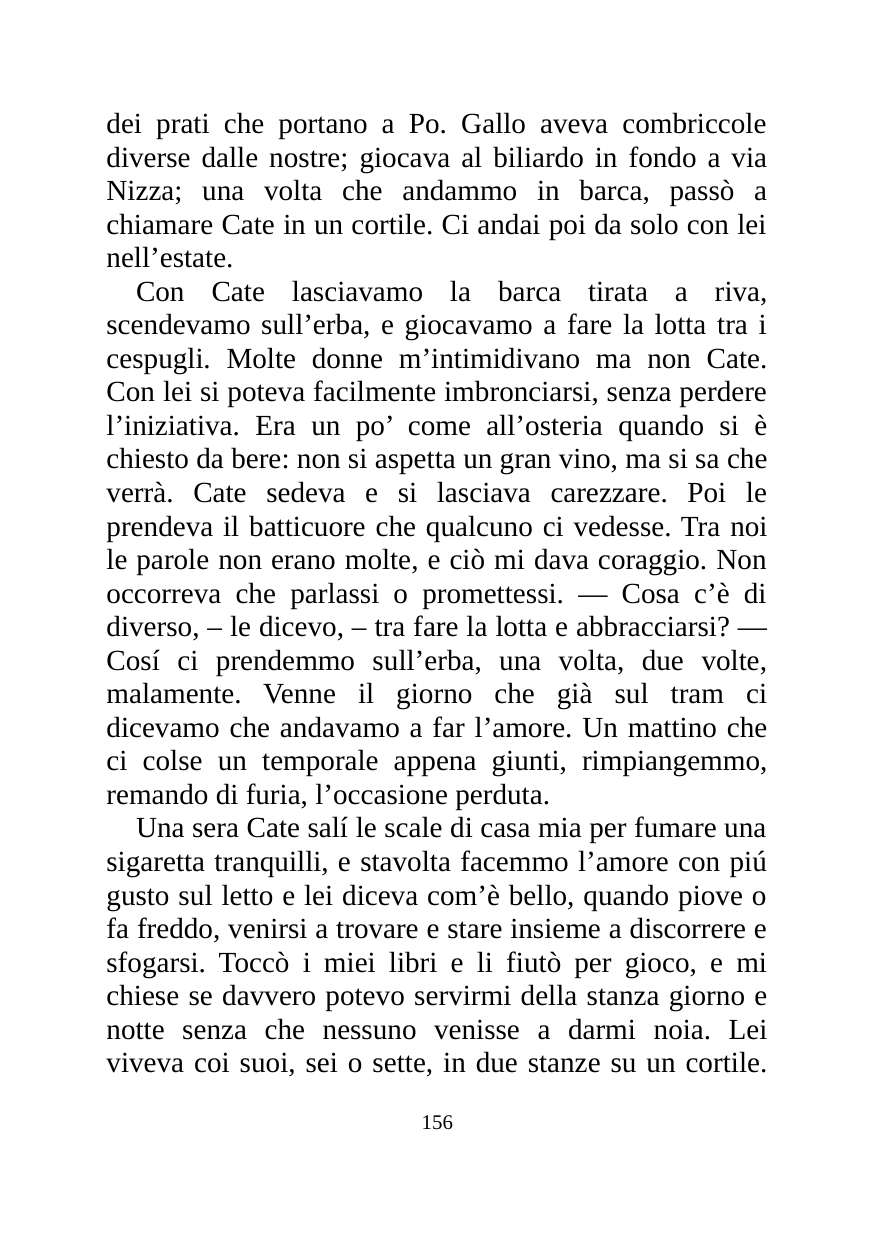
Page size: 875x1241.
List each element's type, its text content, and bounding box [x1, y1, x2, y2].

text dei prati che portano a Po. Gallo aveva combriccole diverse dalle nostre; giocava al biliardo in fondo a via Nizza; una volta che andammo in barca, passò a chiamare Cate in un cortile. Ci andai poi da solo con lei nell’estate. [106, 106, 768, 274]
text Con Cate lasciavamo la barca tirata a riva, scendevamo sull’erba, e giocavamo a fare la lotta tra i cespugli. Molte donne m’intimidivano ma non Cate. Con lei si poteva facilmente imbronciarsi, senza perdere l’iniziativa. Era un po’ come all’osteria quando si è chiesto da bere: non si aspetta un gran vino, ma si sa che verrà. Cate sedeva e si lasciava carezzare. Poi le prendeva il batticuore che qualcuno ci vedesse. Tra noi le parole non erano molte, e ciò mi dava coraggio. Non occorreva che parlassi o promettessi. — Cosa c’è di diverso, – le dicevo, – tra fare la lotta e abbracciarsi? — Cosí ci prendemmo sull’erba, una volta, due volte, malamente. Venne il giorno che già sul tram ci dicevamo che andavamo a far l’amore. Un mattino che ci colse un temporale appena giunti, rimpiangemmo, remando di furia, l’occasione perduta. [106, 274, 768, 811]
text Una sera Cate salí le scale di casa mia per fumare una sigaretta tranquilli, e stavolta facemmo l’amore con piú gusto sul letto e lei diceva com’è bello, quando piove o fa freddo, venirsi a trovare e stare insieme a discorrere e sfogarsi. Toccò i miei libri e li fiutò per gioco, e mi chiese se davvero potevo servirmi della stanza giorno e notte senza che nessuno venisse a darmi noia. Lei viveva coi suoi, sei o sette, in due stanze su un cortile. [106, 811, 768, 1079]
